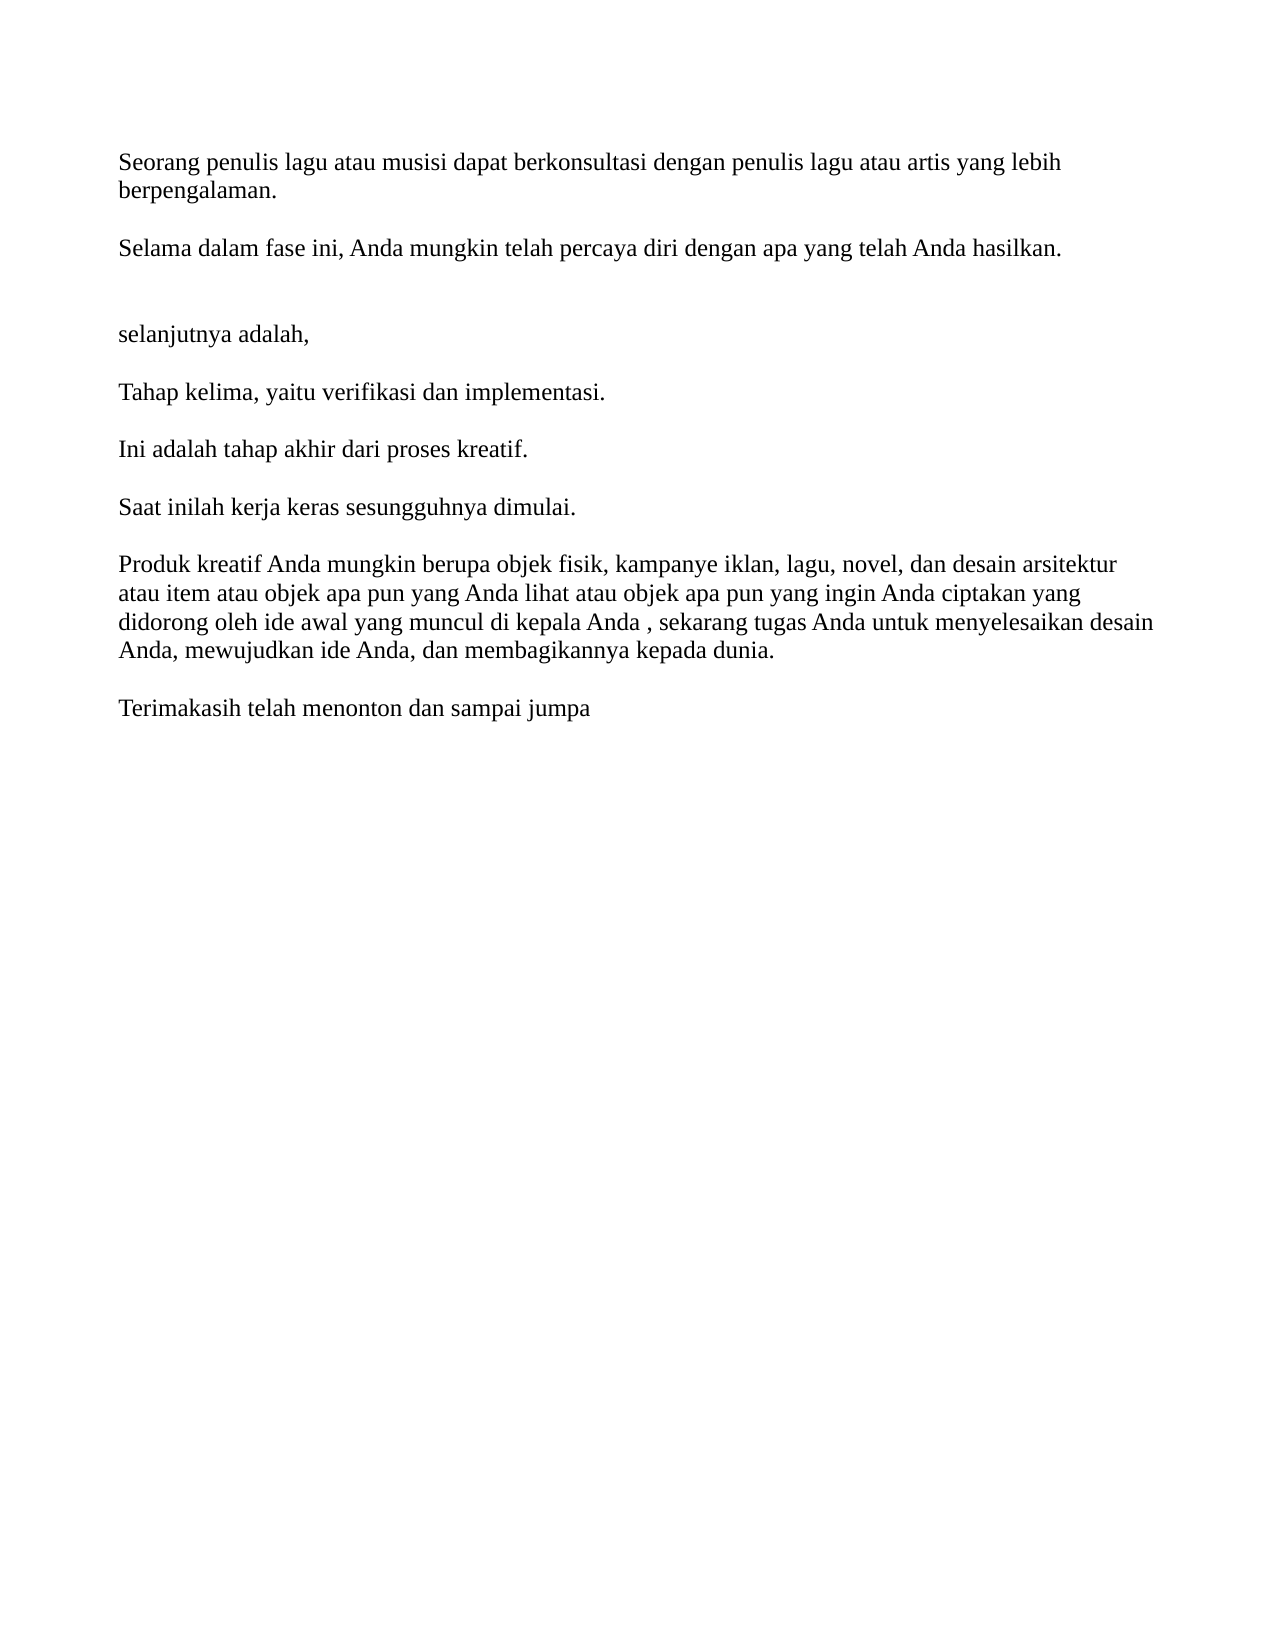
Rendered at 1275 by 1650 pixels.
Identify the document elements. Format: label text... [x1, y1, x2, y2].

text Seorang penulis lagu atau musisi dapat berkonsultasi dengan penulis lagu atau artis yang lebih berpengalaman. [118, 147, 1157, 204]
text selanjutnya adalah, [118, 319, 1157, 348]
text Tahap kelima, yaitu verifikasi dan implementasi. [118, 377, 1157, 406]
text Produk kreatif Anda mungkin berupa objek fisik, kampanye iklan, lagu, novel, dan desain arsitektur atau item atau objek apa pun yang Anda lihat atau objek apa pun yang ingin Anda ciptakan yang didorong oleh ide awal yang muncul di kepala Anda , sekarang tugas Anda untuk menyelesaikan desain Anda, mewujudkan ide Anda, dan membagikannya kepada dunia. [118, 549, 1157, 664]
text Saat inilah kerja keras sesungguhnya dimulai. [118, 492, 1157, 521]
text Ini adalah tahap akhir dari proses kreatif. [118, 434, 1157, 463]
text Selama dalam fase ini, Anda mungkin telah percaya diri dengan apa yang telah Anda hasilkan. [118, 233, 1157, 262]
text Terimakasih telah menonton dan sampai jumpa [118, 693, 1157, 722]
